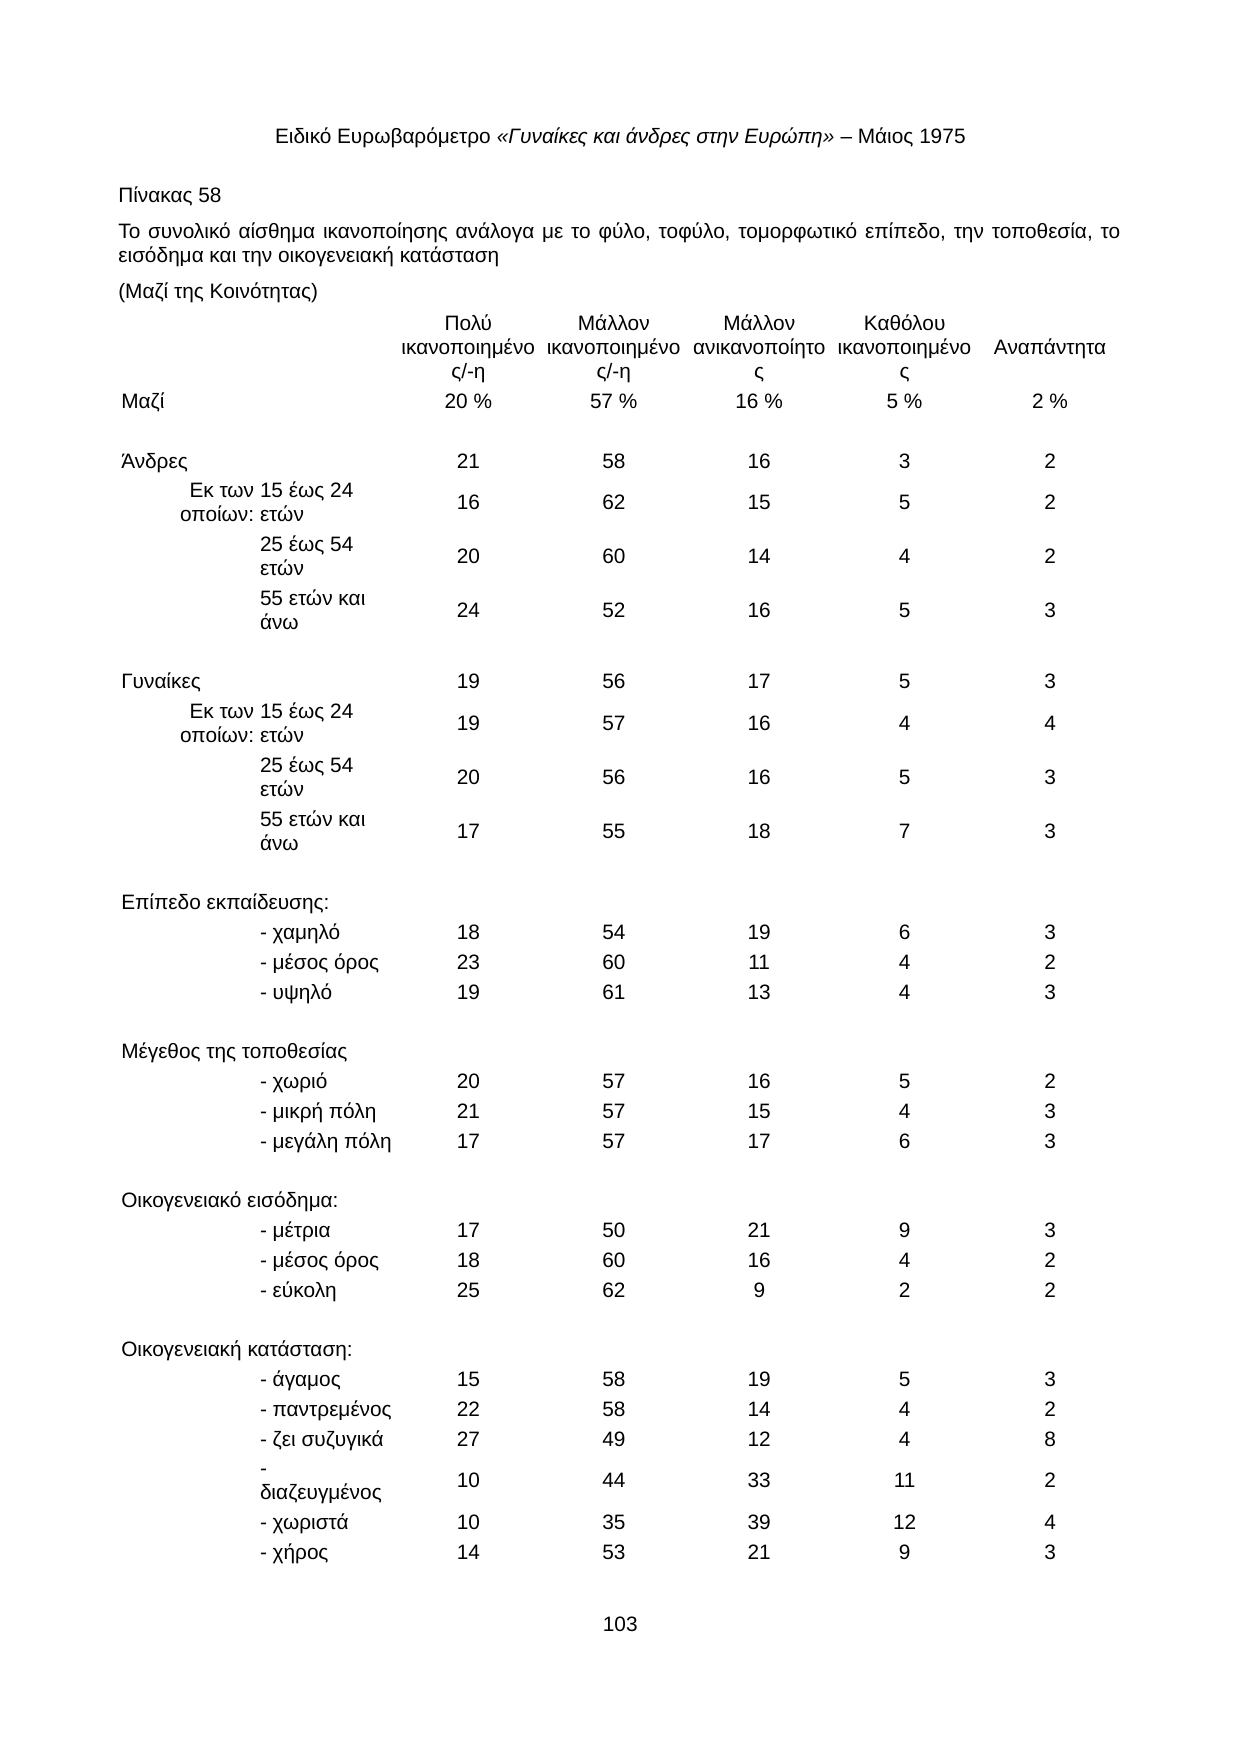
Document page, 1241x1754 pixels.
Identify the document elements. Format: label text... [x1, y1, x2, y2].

table_cell 25 έως 54 ετών [257, 750, 395, 804]
table_cell 11 [686, 947, 832, 977]
table_cell [395, 1155, 541, 1185]
table_cell 11 [832, 1453, 977, 1507]
table_cell 5 [832, 583, 977, 637]
table_cell 4 [832, 1096, 977, 1126]
table_cell [257, 386, 395, 416]
table_cell 16 [395, 475, 541, 529]
table_cell [395, 1036, 541, 1066]
table_cell 23 [395, 947, 541, 977]
table_cell 2 [977, 446, 1122, 475]
table_cell 9 [686, 1275, 832, 1304]
table_cell [686, 1304, 832, 1334]
table_cell [118, 1453, 257, 1507]
table_cell 60 [541, 529, 686, 583]
table_cell [118, 1215, 257, 1245]
table_cell [118, 1096, 257, 1126]
table_cell 18 [395, 1245, 541, 1274]
table_cell Μέγεθος της τοποθεσίας [118, 1036, 395, 1066]
table_cell 2 [977, 1453, 1122, 1507]
table_cell [118, 1275, 257, 1304]
table_cell 2 [977, 529, 1122, 583]
table_cell 58 [541, 1364, 686, 1394]
table_cell 4 [832, 1394, 977, 1423]
table_header Μάλλον ικανοποιημένος/-η [541, 308, 686, 386]
table_cell 15 [686, 475, 832, 529]
table_cell [118, 1155, 257, 1185]
table_cell 27 [395, 1424, 541, 1453]
table_cell [977, 1155, 1122, 1185]
table_cell 19 [686, 917, 832, 947]
table_cell - μέσος όρος [257, 947, 395, 977]
table_cell 14 [686, 529, 832, 583]
table_cell - μικρή πόλη [257, 1096, 395, 1126]
table_cell [686, 1036, 832, 1066]
table_cell 4 [832, 947, 977, 977]
table_cell 3 [977, 750, 1122, 804]
table_cell - μέτρια [257, 1215, 395, 1245]
table_cell 56 [541, 666, 686, 696]
table_cell [541, 637, 686, 666]
table_cell [977, 1334, 1122, 1364]
table_header Καθόλου ικανοποιημένος [832, 308, 977, 386]
table_cell 6 [832, 1126, 977, 1155]
table_cell [977, 1304, 1122, 1334]
table_cell [118, 858, 257, 887]
table_cell 15 έως 24 ετών [257, 475, 395, 529]
table_cell [977, 416, 1122, 446]
table_cell - υψηλό [257, 977, 395, 1006]
table_cell 52 [541, 583, 686, 637]
table_cell [118, 977, 257, 1006]
table_cell 10 [395, 1453, 541, 1507]
table_cell [541, 1036, 686, 1066]
table_cell - χαμηλό [257, 917, 395, 947]
table_cell [118, 750, 257, 804]
table_cell - διαζευγμένος [257, 1453, 395, 1507]
table_cell 13 [686, 977, 832, 1006]
table_cell 33 [686, 1453, 832, 1507]
table_cell 15 [395, 1364, 541, 1394]
table_cell 60 [541, 1245, 686, 1274]
table_cell 57 [541, 1096, 686, 1126]
table_cell 19 [395, 696, 541, 750]
table_cell Οικογενειακό εισόδημα: [118, 1185, 395, 1215]
table_cell 2 [977, 1275, 1122, 1304]
table_cell [977, 887, 1122, 917]
table_cell 9 [832, 1215, 977, 1245]
table_cell [686, 887, 832, 917]
table_cell Γυναίκες [118, 666, 257, 696]
table_cell 4 [832, 1245, 977, 1274]
table_cell 20 [395, 529, 541, 583]
table_cell [118, 804, 257, 857]
table_cell 4 [977, 696, 1122, 750]
table_cell 4 [832, 977, 977, 1006]
table_cell 6 [832, 917, 977, 947]
table_cell [541, 1006, 686, 1036]
table_cell [118, 1537, 257, 1567]
table_cell 50 [541, 1215, 686, 1245]
table_cell [541, 1185, 686, 1215]
table_cell [395, 1185, 541, 1215]
table_cell 12 [832, 1507, 977, 1537]
table_cell [257, 858, 395, 887]
table_cell - χωριό [257, 1066, 395, 1096]
table_cell 16 [686, 446, 832, 475]
table_cell [118, 1126, 257, 1155]
table_cell 5 [832, 750, 977, 804]
table_cell [977, 637, 1122, 666]
table_cell [118, 1364, 257, 1394]
table_cell 3 [977, 977, 1122, 1006]
table_cell 15 έως 24 ετών [257, 696, 395, 750]
table_cell 25 έως 54 ετών [257, 529, 395, 583]
table_cell - άγαμος [257, 1364, 395, 1394]
table_cell 53 [541, 1537, 686, 1567]
table_cell [395, 887, 541, 917]
table_cell [686, 637, 832, 666]
table_cell 54 [541, 917, 686, 947]
table_cell 16 [686, 1245, 832, 1274]
table_cell 35 [541, 1507, 686, 1537]
table_cell 5 [832, 475, 977, 529]
table_cell 62 [541, 1275, 686, 1304]
table_cell 17 [395, 1215, 541, 1245]
table_cell - εύκολη [257, 1275, 395, 1304]
table_cell - μέσος όρος [257, 1245, 395, 1274]
table_cell 17 [395, 1126, 541, 1155]
table_cell 14 [686, 1394, 832, 1423]
table_cell 19 [686, 1364, 832, 1394]
table_cell [257, 637, 395, 666]
table_cell 58 [541, 1394, 686, 1423]
table_cell 20 [395, 1066, 541, 1096]
table_cell [541, 416, 686, 446]
table_cell 55 ετών και άνω [257, 804, 395, 857]
table_cell 55 [541, 804, 686, 857]
table_cell [118, 583, 257, 637]
table_cell - μεγάλη πόλη [257, 1126, 395, 1155]
table_cell [832, 1304, 977, 1334]
table_cell 62 [541, 475, 686, 529]
table_cell 2 [977, 1066, 1122, 1096]
table_cell 21 [686, 1537, 832, 1567]
table_cell 5 [832, 1066, 977, 1096]
table_cell 9 [832, 1537, 977, 1567]
table_cell Επίπεδο εκπαίδευσης: [118, 887, 395, 917]
table_cell 57 % [541, 386, 686, 416]
table_cell [118, 1424, 257, 1453]
table_cell 3 [977, 804, 1122, 857]
table_cell 16 % [686, 386, 832, 416]
table_cell [395, 637, 541, 666]
table_cell 57 [541, 1126, 686, 1155]
table_cell [395, 416, 541, 446]
table_cell 3 [977, 1215, 1122, 1245]
table_cell Μαζί [118, 386, 257, 416]
table_header Πολύ ικανοποιημένος/-η [395, 308, 541, 386]
table_cell 60 [541, 947, 686, 977]
table_cell [832, 1185, 977, 1215]
table_cell 14 [395, 1537, 541, 1567]
table_cell [118, 917, 257, 947]
table_cell [257, 666, 395, 696]
table_cell 2 [977, 1245, 1122, 1274]
table_header Μάλλον ανικανοποίητος [686, 308, 832, 386]
table_cell [395, 1006, 541, 1036]
table_cell 16 [686, 1066, 832, 1096]
table_cell [395, 858, 541, 887]
table_cell [977, 1185, 1122, 1215]
table_cell [395, 1304, 541, 1334]
table_cell [118, 1507, 257, 1537]
table_cell Άνδρες [118, 446, 257, 475]
table_cell 55 ετών και άνω [257, 583, 395, 637]
table_cell 21 [686, 1215, 832, 1245]
table_cell 2 [977, 947, 1122, 977]
table_cell [257, 446, 395, 475]
table_cell Εκ των οποίων: [118, 696, 257, 750]
table_cell 16 [686, 696, 832, 750]
table_cell [541, 858, 686, 887]
table_cell 3 [977, 583, 1122, 637]
table_cell 20 % [395, 386, 541, 416]
table_header [118, 308, 257, 386]
table_cell [541, 1304, 686, 1334]
table_cell 2 [977, 475, 1122, 529]
table_cell 4 [832, 1424, 977, 1453]
table_cell 24 [395, 583, 541, 637]
table_cell 18 [686, 804, 832, 857]
table_cell 17 [686, 666, 832, 696]
table_cell 57 [541, 1066, 686, 1096]
table_cell [395, 1334, 541, 1364]
table_cell [686, 1155, 832, 1185]
table_cell 3 [977, 1126, 1122, 1155]
table_cell [832, 1155, 977, 1185]
table_cell 4 [832, 529, 977, 583]
table_cell 2 [977, 1394, 1122, 1423]
table_cell [257, 1304, 395, 1334]
table_cell 56 [541, 750, 686, 804]
table_cell 3 [977, 917, 1122, 947]
text (Μαζί της Κοινότητας) [118, 278, 1122, 302]
table_header Αναπάντητα [977, 308, 1122, 386]
table_cell 58 [541, 446, 686, 475]
table_cell 4 [832, 696, 977, 750]
text Το συνολικό αίσθημα ικανοποίησης ανάλογα με το φύλο, τοφύλο, τομορφωτικό επίπεδο, την τοποθεσία, το εισόδημα και την οικογενειακή κατάσταση [118, 219, 1122, 267]
table_cell 5 [832, 1364, 977, 1394]
table_header [257, 308, 395, 386]
table_cell [118, 637, 257, 666]
table_cell [977, 1006, 1122, 1036]
table_cell - χήρος [257, 1537, 395, 1567]
table_cell [686, 1334, 832, 1364]
table_cell 8 [977, 1424, 1122, 1453]
table_cell [832, 1006, 977, 1036]
table_cell [541, 887, 686, 917]
table_cell 49 [541, 1424, 686, 1453]
table_cell [977, 858, 1122, 887]
text Πίνακας 58 [118, 183, 1122, 207]
table_cell 20 [395, 750, 541, 804]
table_cell [118, 1304, 257, 1334]
table_cell - ζει συζυγικά [257, 1424, 395, 1453]
table_cell [118, 1066, 257, 1096]
table_cell 5 [832, 666, 977, 696]
table_cell [541, 1155, 686, 1185]
table_cell 3 [977, 1537, 1122, 1567]
table_cell Εκ των οποίων: [118, 475, 257, 529]
table_cell [686, 1006, 832, 1036]
table_cell 15 [686, 1096, 832, 1126]
table_cell Οικογενειακή κατάσταση: [118, 1334, 395, 1364]
table_cell [257, 1006, 395, 1036]
table_cell 17 [686, 1126, 832, 1155]
table_cell [832, 1036, 977, 1066]
table_cell - χωριστά [257, 1507, 395, 1537]
table_cell [541, 1334, 686, 1364]
table_cell 16 [686, 583, 832, 637]
table_cell 18 [395, 917, 541, 947]
table_cell [118, 529, 257, 583]
table_cell 3 [977, 1096, 1122, 1126]
table_cell 4 [977, 1507, 1122, 1537]
table_cell [832, 416, 977, 446]
table_cell 21 [395, 1096, 541, 1126]
table_cell [118, 1006, 257, 1036]
table_cell 10 [395, 1507, 541, 1537]
table_cell [257, 1155, 395, 1185]
table_cell 19 [395, 666, 541, 696]
table_cell - παντρεμένος [257, 1394, 395, 1423]
table_cell 17 [395, 804, 541, 857]
table_cell 2 % [977, 386, 1122, 416]
table_cell 61 [541, 977, 686, 1006]
table_cell 7 [832, 804, 977, 857]
table_cell [686, 416, 832, 446]
table_cell [118, 1245, 257, 1274]
table_cell 22 [395, 1394, 541, 1423]
table_cell 44 [541, 1453, 686, 1507]
table_cell 25 [395, 1275, 541, 1304]
table_cell [977, 1036, 1122, 1066]
table_cell 3 [977, 666, 1122, 696]
table_cell 57 [541, 696, 686, 750]
table_cell 39 [686, 1507, 832, 1537]
table_cell 5 % [832, 386, 977, 416]
table_cell 12 [686, 1424, 832, 1453]
table_cell 19 [395, 977, 541, 1006]
table_cell [832, 637, 977, 666]
table_cell 3 [977, 1364, 1122, 1394]
table_cell [257, 416, 395, 446]
table_cell [686, 1185, 832, 1215]
table_cell [686, 858, 832, 887]
table_cell 2 [832, 1275, 977, 1304]
table_cell [832, 1334, 977, 1364]
table_cell [118, 947, 257, 977]
table_cell [118, 416, 257, 446]
table_cell 21 [395, 446, 541, 475]
table_cell 16 [686, 750, 832, 804]
table_cell [832, 887, 977, 917]
table_cell 3 [832, 446, 977, 475]
table_cell [832, 858, 977, 887]
table_cell [118, 1394, 257, 1423]
